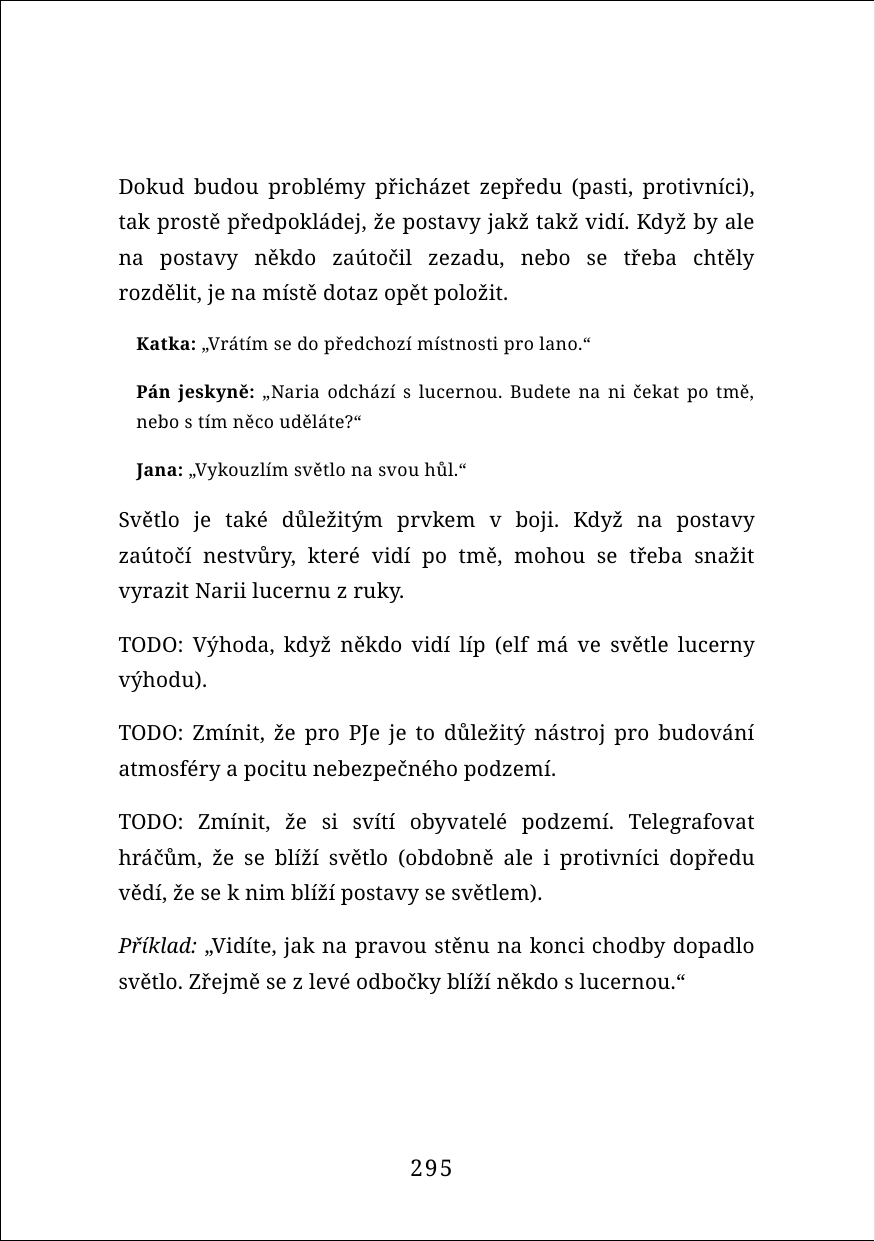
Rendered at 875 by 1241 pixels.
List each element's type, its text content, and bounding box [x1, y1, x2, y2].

text TODO: Zmínit, že pro PJe je to důležitý nástroj pro budování atmosféry a pocitu nebezpečného podzemí. [118, 718, 756, 782]
text Příklad: „Vidíte, jak na pravou stěnu na konci chodby dopadlo světlo. Zřejmě se z levé odbočky blíží někdo s lucernou.“ [118, 932, 756, 996]
text Dokud budou problémy přicházet zepředu (pasti, protivníci), tak prostě předpokládej, že postavy jakž takž vidí. Když by ale na postavy někdo zaútočil zezadu, nebo se třeba chtěly rozdělit, je na místě dotaz opět položit. [118, 172, 756, 307]
text Světlo je také důležitým prvkem v boji. Když na postavy zaútočí nestvůry, které vidí po tmě, mohou se třeba snažit vyrazit Narii lucernu z ruky. [118, 506, 756, 605]
text Pán jeskyně: „Naria odchází s lucernou. Budete na ni čekat po tmě, nebo s tím něco uděláte?“ [136, 379, 756, 434]
text Jana: „Vykouzlím světlo na svou hůl.“ [136, 458, 756, 482]
text Katka: „Vrátím se do předchozí místnosti pro lano.“ [136, 332, 756, 356]
text TODO: Zmínit, že si svítí obyvatelé podzemí. Telegrafovat hráčům, že se blíží světlo (obdobně ale i protivníci dopředu vědí, že se k nim blíží postavy se světlem). [118, 807, 756, 907]
text TODO: Výhoda, když někdo vidí líp (elf má ve světle lucerny výhodu). [118, 630, 756, 694]
